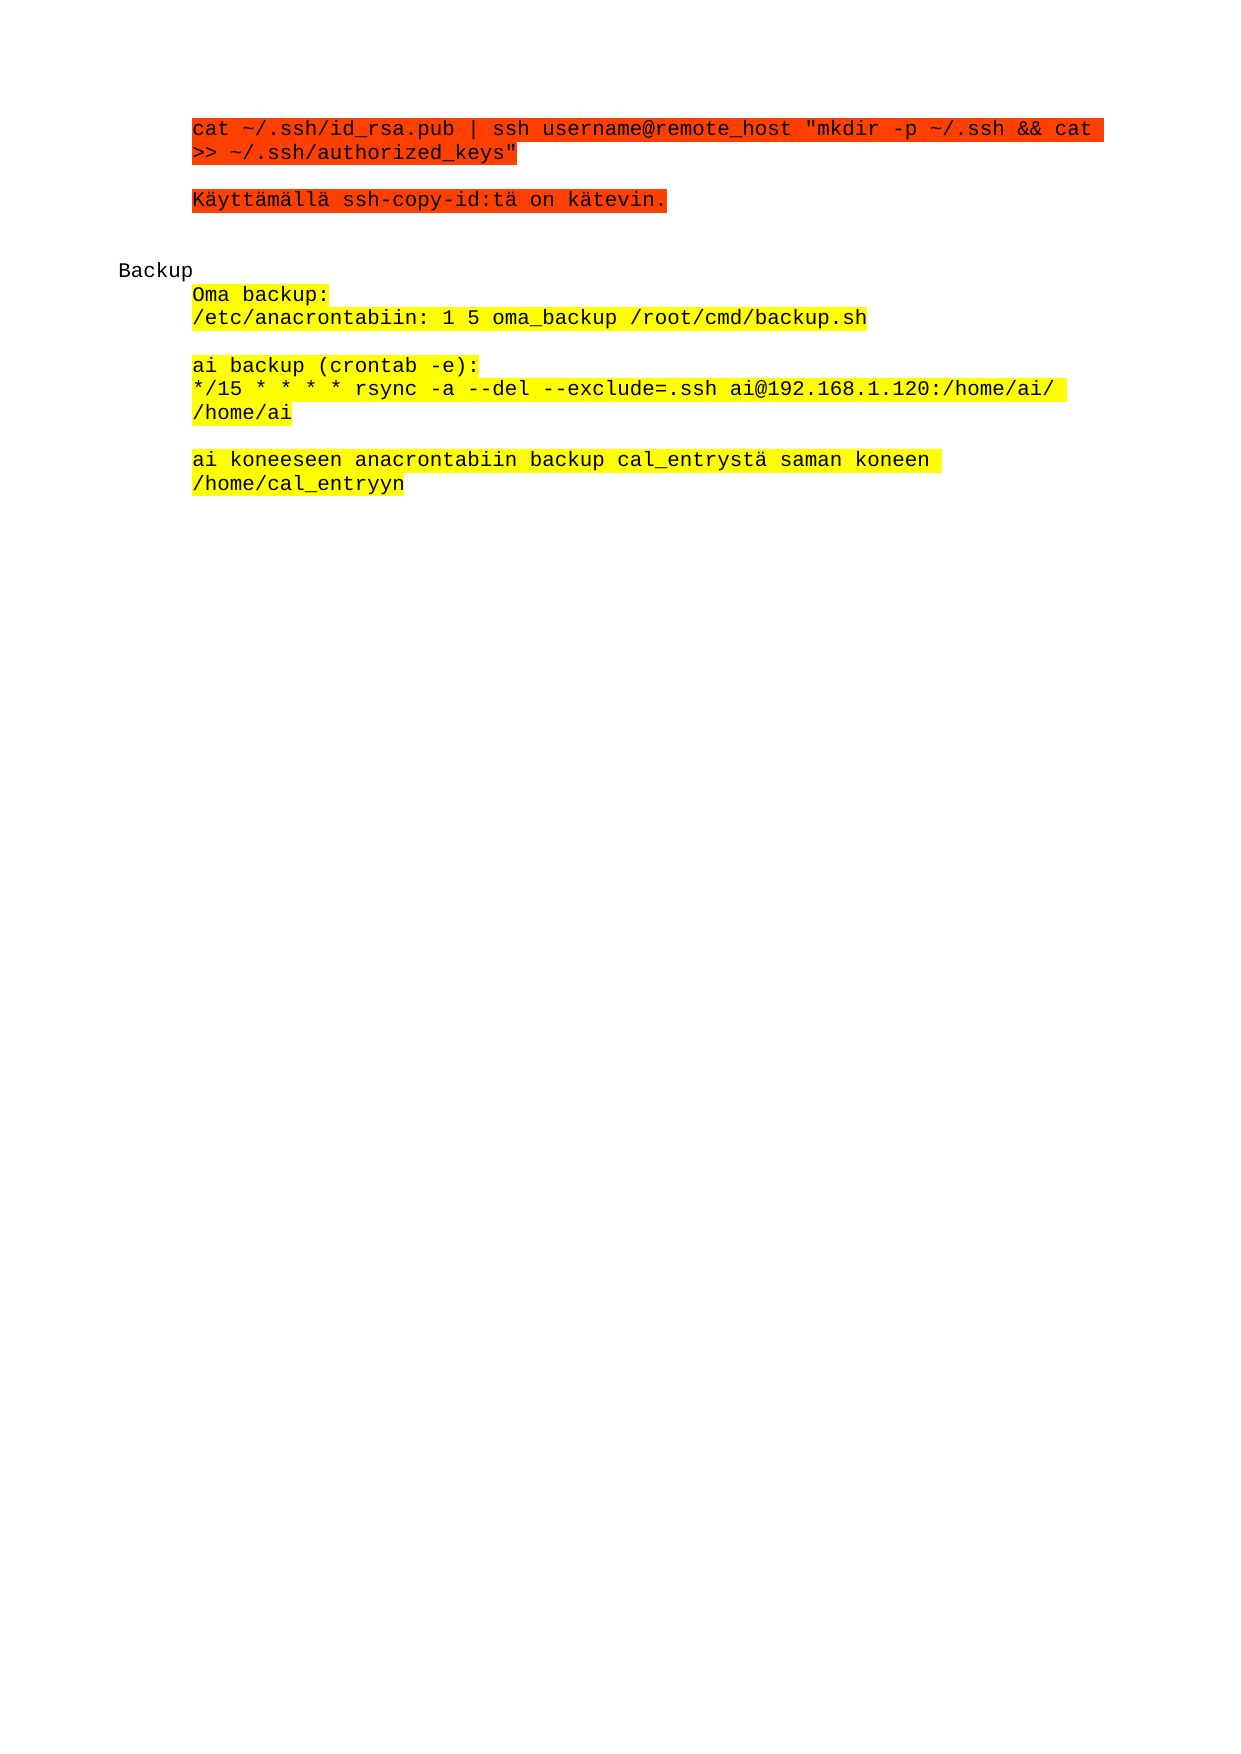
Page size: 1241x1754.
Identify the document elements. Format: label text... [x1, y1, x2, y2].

text ai backup (crontab -e): [192, 354, 1122, 378]
text cat ~/.ssh/id_rsa.pub | ssh username@remote_host "mkdir -p ~/.ssh && cat >> ~/.ssh/authorized_keys" [192, 118, 1122, 165]
text Oma backup: [192, 284, 1122, 307]
text /etc/anacrontabiin: 1 5 oma_backup /root/cmd/backup.sh [192, 307, 1122, 331]
text */15 * * * * rsync -a --del --exclude=.ssh ai@192.168.1.120:/home/ai/ /home/ai [192, 378, 1122, 426]
text ai koneeseen anacrontabiin backup cal_entrystä saman koneen /home/cal_entryyn [192, 449, 1122, 496]
text Käyttämällä ssh-copy-id:tä on kätevin. [192, 189, 1122, 213]
text Backup [118, 260, 1122, 284]
